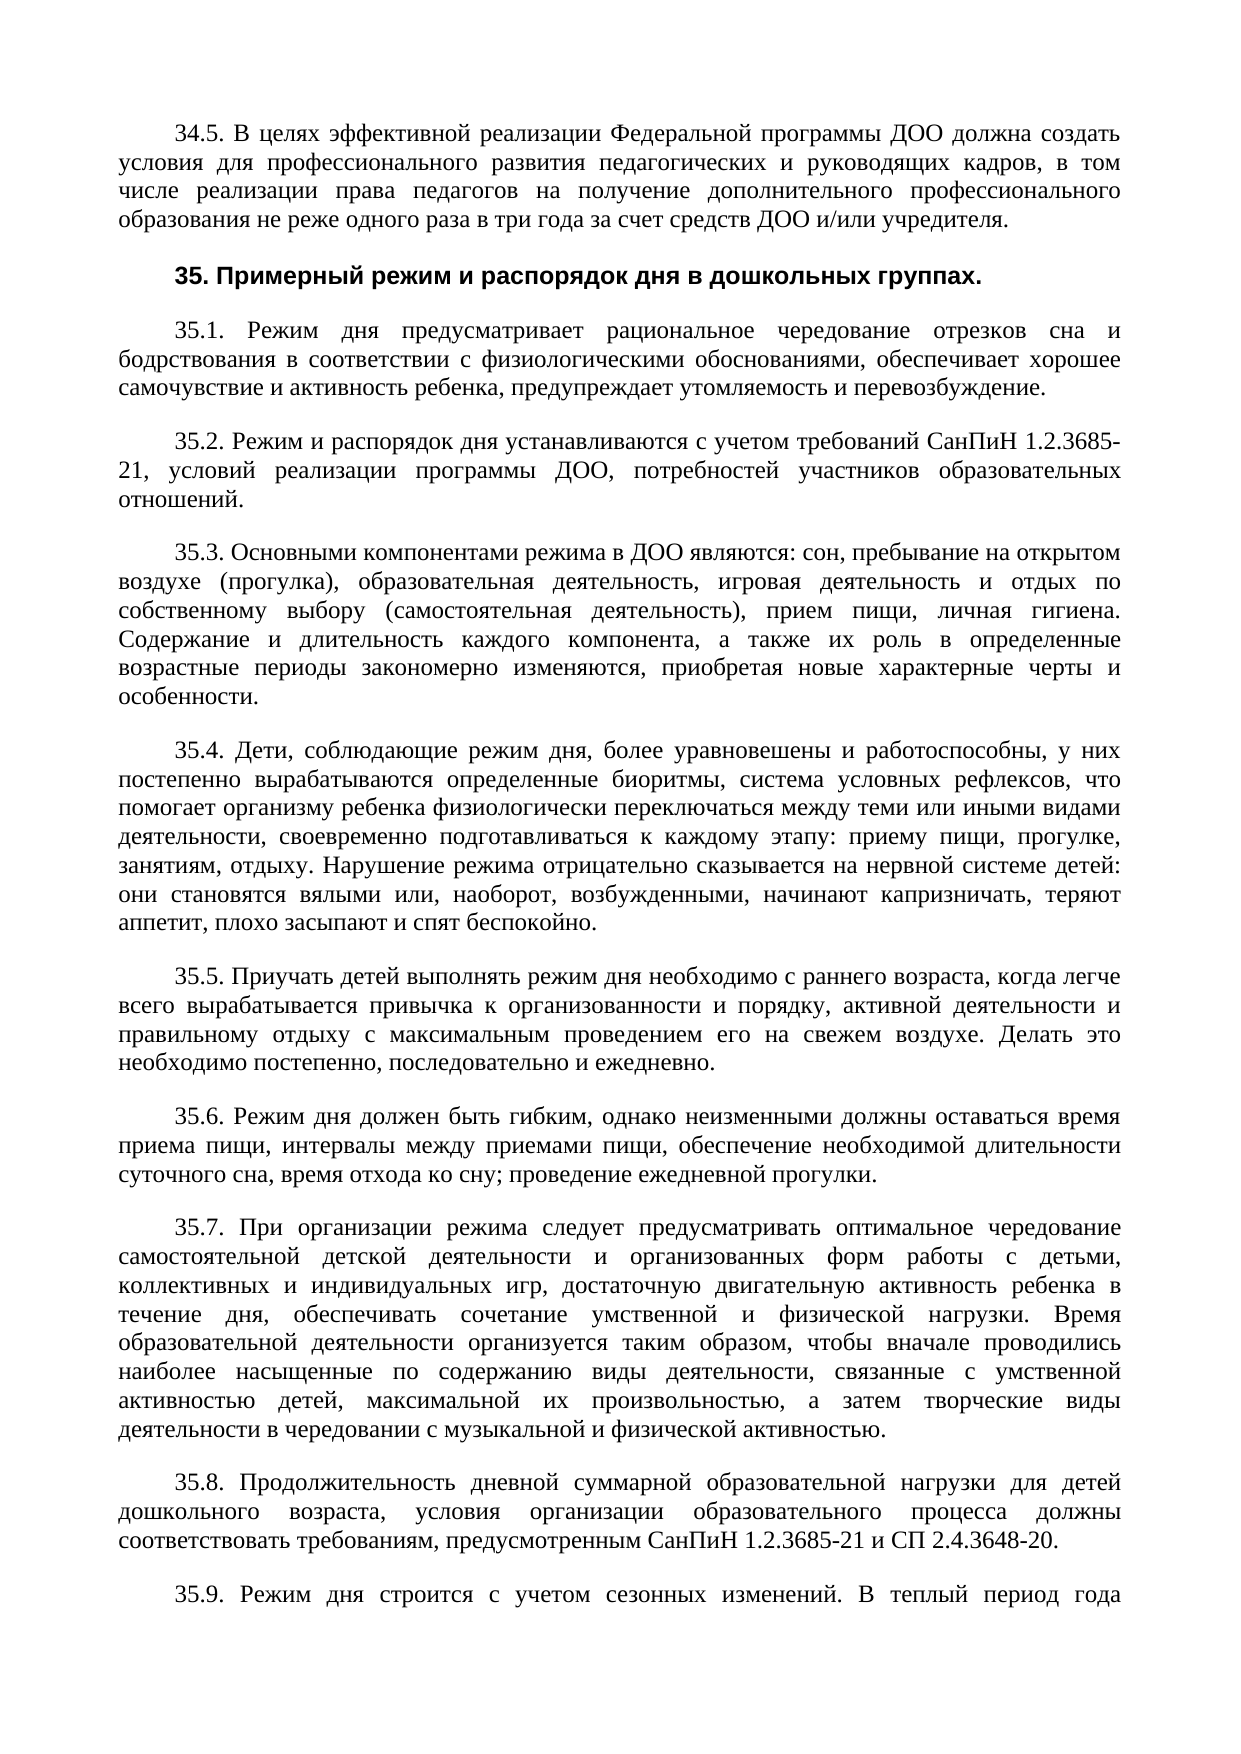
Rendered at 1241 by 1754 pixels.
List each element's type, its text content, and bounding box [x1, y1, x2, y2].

text 35.8. Продолжительность дневной суммарной образовательной нагрузки для детей дошкольного возраста, условия организации образовательного процесса должны соответствовать требованиям, предусмотренным СанПиН 1.2.3685-21 и СП 2.4.3648-20. [118, 1467, 1122, 1554]
text 35. Примерный режим и распорядок дня в дошкольных группах. [118, 261, 1122, 290]
text 34.5. В целях эффективной реализации Федеральной программы ДОО должна создать условия для профессионального развития педагогических и руководящих кадров, в том числе реализации права педагогов на получение дополнительного профессионального образования не реже одного раза в три года за счет средств ДОО и/или учредителя. [118, 118, 1122, 233]
text 35.7. При организации режима следует предусматривать оптимальное чередование самостоятельной детской деятельности и организованных форм работы с детьми, коллективных и индивидуальных игр, достаточную двигательную активность ребенка в течение дня, обеспечивать сочетание умственной и физической нагрузки. Время образовательной деятельности организуется таким образом, чтобы вначале проводились наиболее насыщенные по содержанию виды деятельности, связанные с умственной активностью детей, максимальной их произвольностью, а затем творческие виды деятельности в чередовании с музыкальной и физической активностью. [118, 1212, 1122, 1442]
text 35.5. Приучать детей выполнять режим дня необходимо с раннего возраста, когда легче всего вырабатывается привычка к организованности и порядку, активной деятельности и правильному отдыху с максимальным проведением его на свежем воздухе. Делать это необходимо постепенно, последовательно и ежедневно. [118, 961, 1122, 1076]
text 35.3. Основными компонентами режима в ДОО являются: сон, пребывание на открытом воздухе (прогулка), образовательная деятельность, игровая деятельность и отдых по собственному выбору (самостоятельная деятельность), прием пищи, личная гигиена. Содержание и длительность каждого компонента, а также их роль в определенные возрастные периоды закономерно изменяются, приобретая новые характерные черты и особенности. [118, 537, 1122, 710]
text 35.6. Режим дня должен быть гибким, однако неизменными должны оставаться время приема пищи, интервалы между приемами пищи, обеспечение необходимой длительности суточного сна, время отхода ко сну; проведение ежедневной прогулки. [118, 1101, 1122, 1187]
text 35.1. Режим дня предусматривает рациональное чередование отрезков сна и бодрствования в соответствии с физиологическими обоснованиями, обеспечивает хорошее самочувствие и активность ребенка, предупреждает утомляемость и перевозбуждение. [118, 315, 1122, 401]
text 35.2. Режим и распорядок дня устанавливаются с учетом требований СанПиН 1.2.3685-21, условий реализации программы ДОО, потребностей участников образовательных отношений. [118, 426, 1122, 512]
text 35.9. Режим дня строится с учетом сезонных изменений. В теплый период года [118, 1579, 1122, 1607]
text 35.4. Дети, соблюдающие режим дня, более уравновешены и работоспособны, у них постепенно вырабатываются определенные биоритмы, система условных рефлексов, что помогает организму ребенка физиологически переключаться между теми или иными видами деятельности, своевременно подготавливаться к каждому этапу: приему пищи, прогулке, занятиям, отдыху. Нарушение режима отрицательно сказывается на нервной системе детей: они становятся вялыми или, наоборот, возбужденными, начинают капризничать, теряют аппетит, плохо засыпают и спят беспокойно. [118, 735, 1122, 936]
